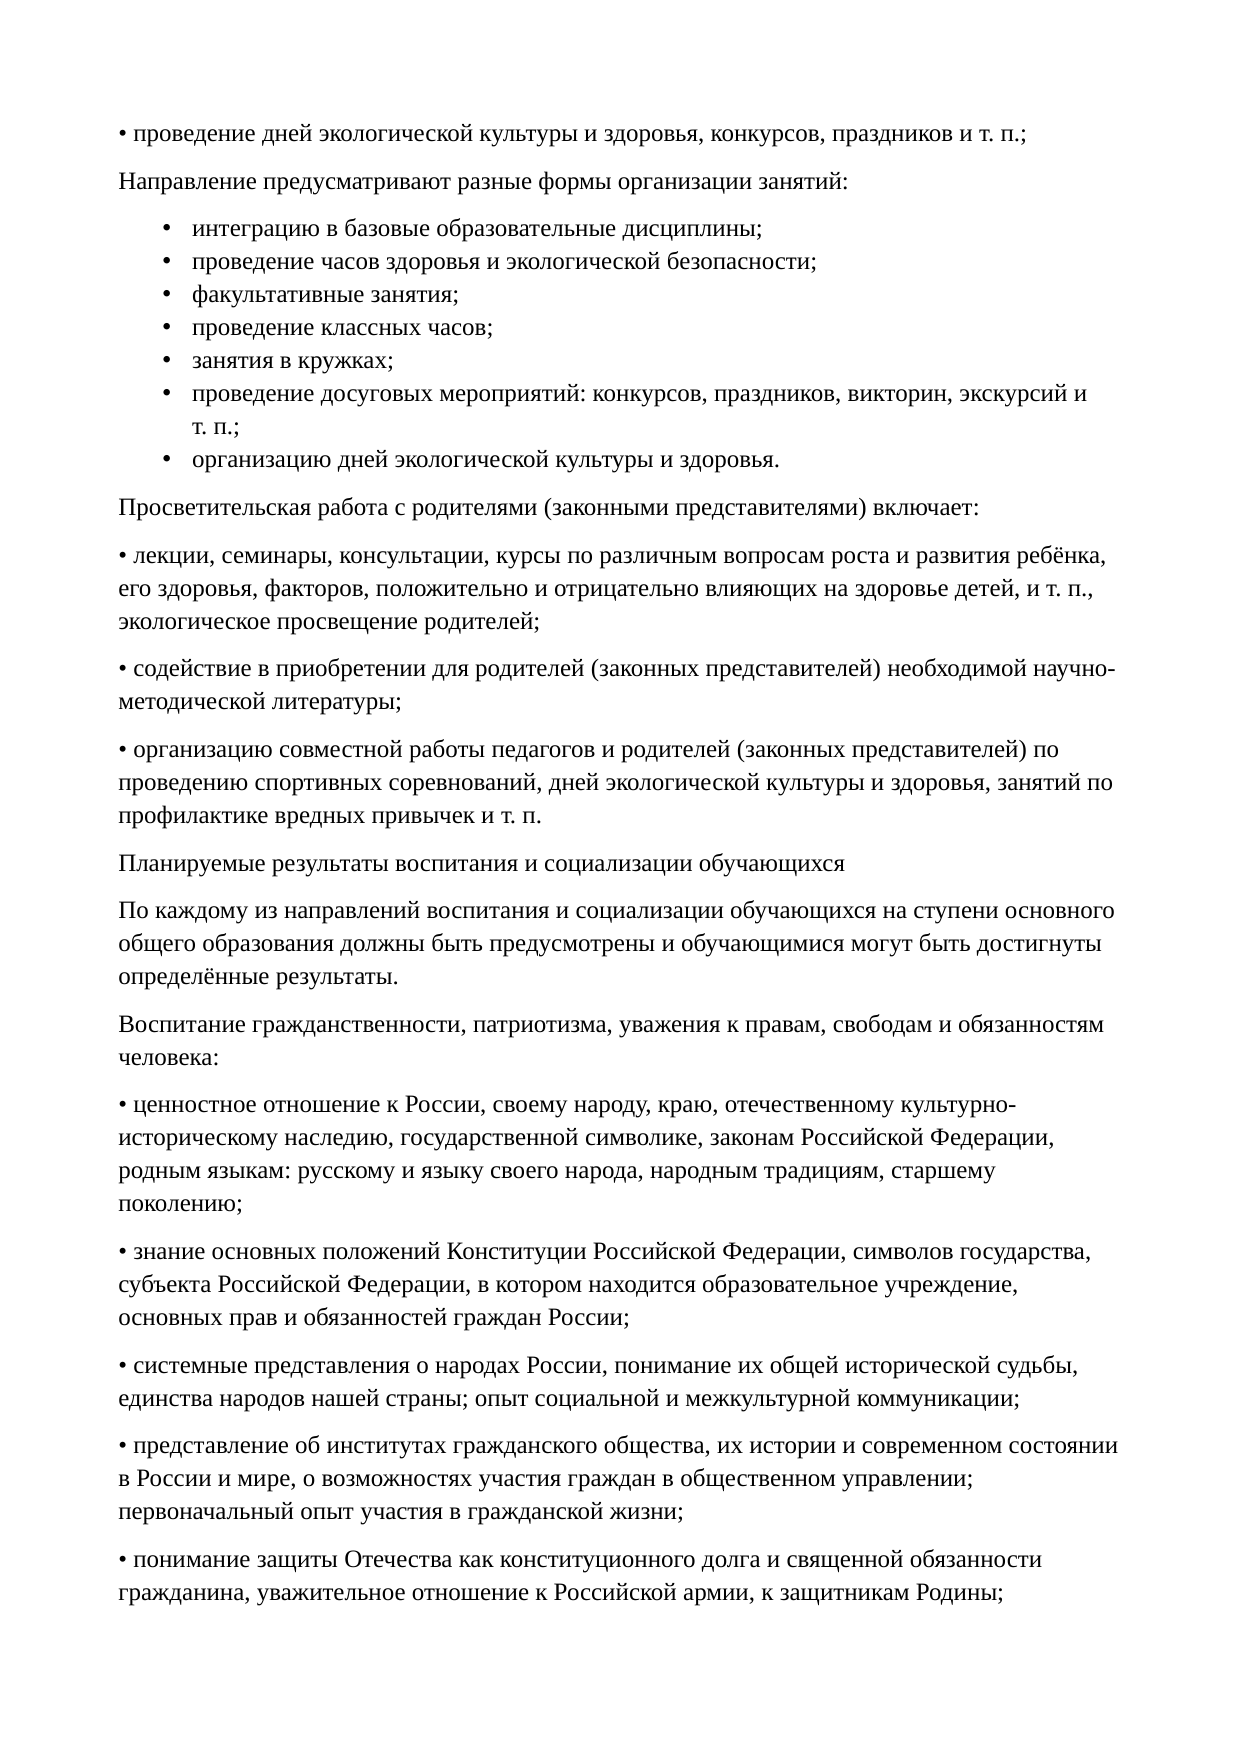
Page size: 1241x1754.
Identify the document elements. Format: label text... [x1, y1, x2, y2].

list организацию дней экологической культуры и здоровья. [162, 444, 1122, 473]
text • понимание защиты Отечества как конституционного долга и священной обязанности гражданина, уважительное отношение к Российской армии, к защитникам Родины; [118, 1544, 1122, 1606]
text Воспитание гражданственности, патриотизма, уважения к правам, свободам и обязанностям человека: [118, 1009, 1122, 1071]
list факультативные занятия; [162, 279, 1122, 308]
text • знание основных положений Конституции Российской Федерации, символов государства, субъекта Российской Федерации, в котором находится образовательное учреждение, основных прав и обязанностей граждан России; [118, 1236, 1122, 1331]
list проведение часов здоровья и экологической безопасности; [162, 246, 1122, 275]
text • ценностное отношение к России, своему народу, краю, отечественному культурно-историческому наследию, государственной символике, законам Российской Федерации, родным языкам: русскому и языку своего народа, народным традициям, старшему поколению; [118, 1089, 1122, 1217]
text • представление об институтах гражданского общества, их истории и современном состоянии в России и мире, о возможностях участия граждан в общественном управлении; первоначальный опыт участия в гражданской жизни; [118, 1430, 1122, 1525]
text • лекции, семинары, консультации, курсы по различным вопросам роста и развития ребёнка, его здоровья, факторов, положительно и отрицательно влияющих на здоровье детей, и т. п., экологическое просвещение родителей; [118, 540, 1122, 634]
list занятия в кружках; [162, 345, 1122, 374]
list проведение классных часов; [162, 312, 1122, 341]
text Планируемые результаты воспитания и социализации обучающихся [118, 848, 1122, 876]
text По каждому из направлений воспитания и социализации обучающихся на ступени основного общего образования должны быть предусмотрены и обучающимися могут быть достигнуты определённые результаты. [118, 895, 1122, 990]
text Направление предусматривают разные формы организации занятий: [118, 166, 1122, 194]
text • содействие в приобретении для родителей (законных представителей) необходимой научно-методической литературы; [118, 653, 1122, 715]
text • организацию совместной работы педагогов и родителей (законных представителей) по проведению спортивных соревнований, дней экологической культуры и здоровья, занятий по профилактике вредных привычек и т. п. [118, 734, 1122, 829]
list проведение досуговых мероприятий: конкурсов, праздников, викторин, экскурсий и т. п.; [162, 378, 1122, 440]
text • системные представления о народах России, понимание их общей исторической судьбы, единства народов нашей страны; опыт социальной и межкультурной коммуникации; [118, 1350, 1122, 1412]
text Просветительская работа с родителями (законными представителями) включает: [118, 492, 1122, 521]
text • проведение дней экологической культуры и здоровья, конкурсов, праздников и т. п.; [118, 118, 1122, 147]
list интеграцию в базовые образовательные дисциплины; [162, 213, 1122, 242]
